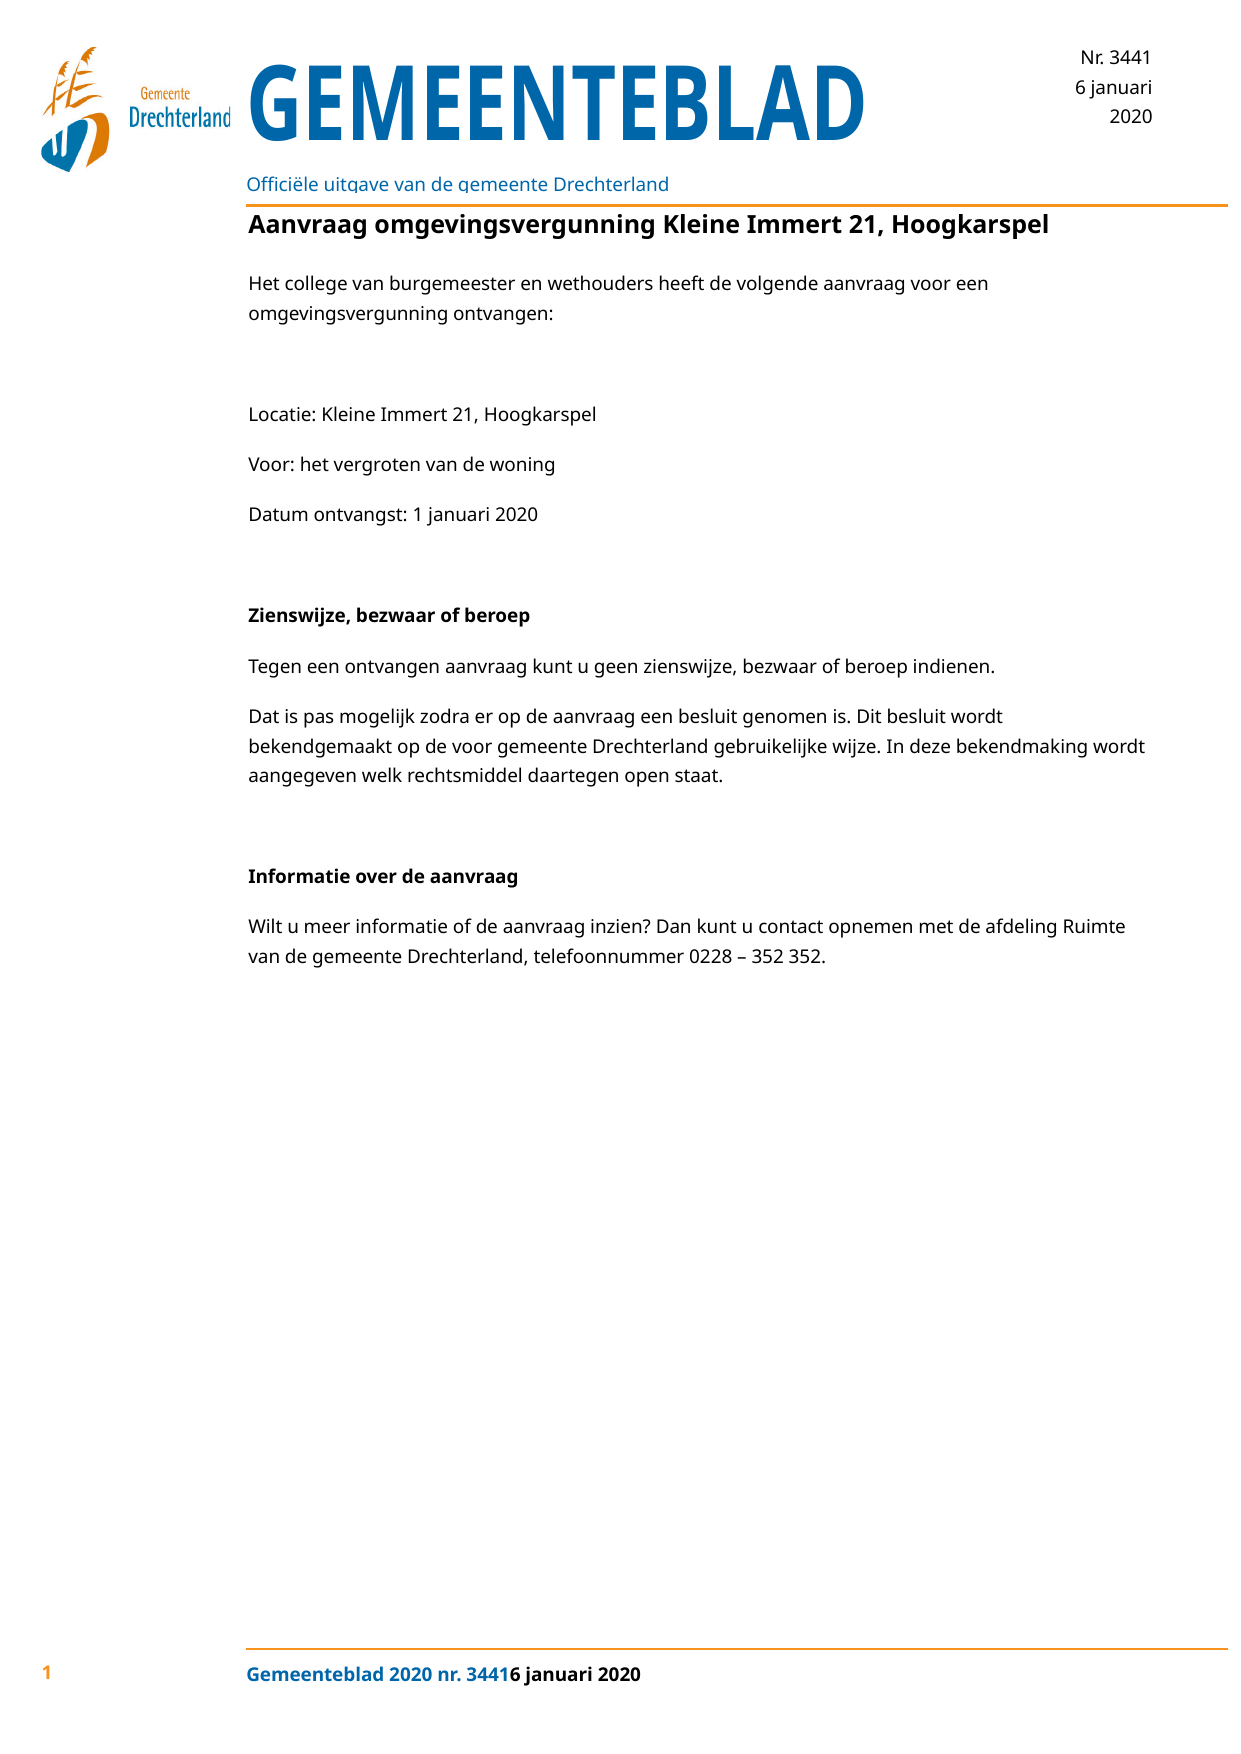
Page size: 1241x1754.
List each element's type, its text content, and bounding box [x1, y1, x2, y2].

picture [226, 115, 231, 124]
text Tegen een ontvangen aanvraag kunt u geen zienswijze, bezwaar of beroep indienen. [248, 653, 1152, 678]
picture [41, 47, 231, 172]
picture [41, 158, 64, 172]
text Voor: het vergroten van de woning [248, 451, 1152, 477]
text Informatie over de aanvraag [248, 863, 1152, 889]
text Zienswijze, bezwaar of beroep [248, 602, 1152, 628]
text Aanvraag omgevingsvergunning Kleine Immert 21, Hoogkarspel [248, 207, 1152, 241]
text Locatie: Kleine Immert 21, Hoogkarspel [248, 401, 1152, 426]
text Dat is pas mogelijk zodra er op de aanvraag een besluit genomen is. Dit besluit wordt bekendgemaakt op de voor gemeente Drechterland gebruikelijke wijze. In deze bekendmaking wordt aangegeven welk rechtsmiddel daartegen open staat. [248, 703, 1152, 788]
text Wilt u meer informatie of de aanvraag inzien? Dan kunt u contact opnemen met de afdeling Ruimte van de gemeente Drechterland, telefoonnummer 0228 – 352 352. [248, 914, 1152, 969]
text Datum ontvangst: 1 januari 2020 [248, 502, 1152, 527]
text Het college van burgemeester en wethouders heeft de volgende aanvraag voor een omgevingsvergunning ontvangen: [248, 270, 1152, 326]
